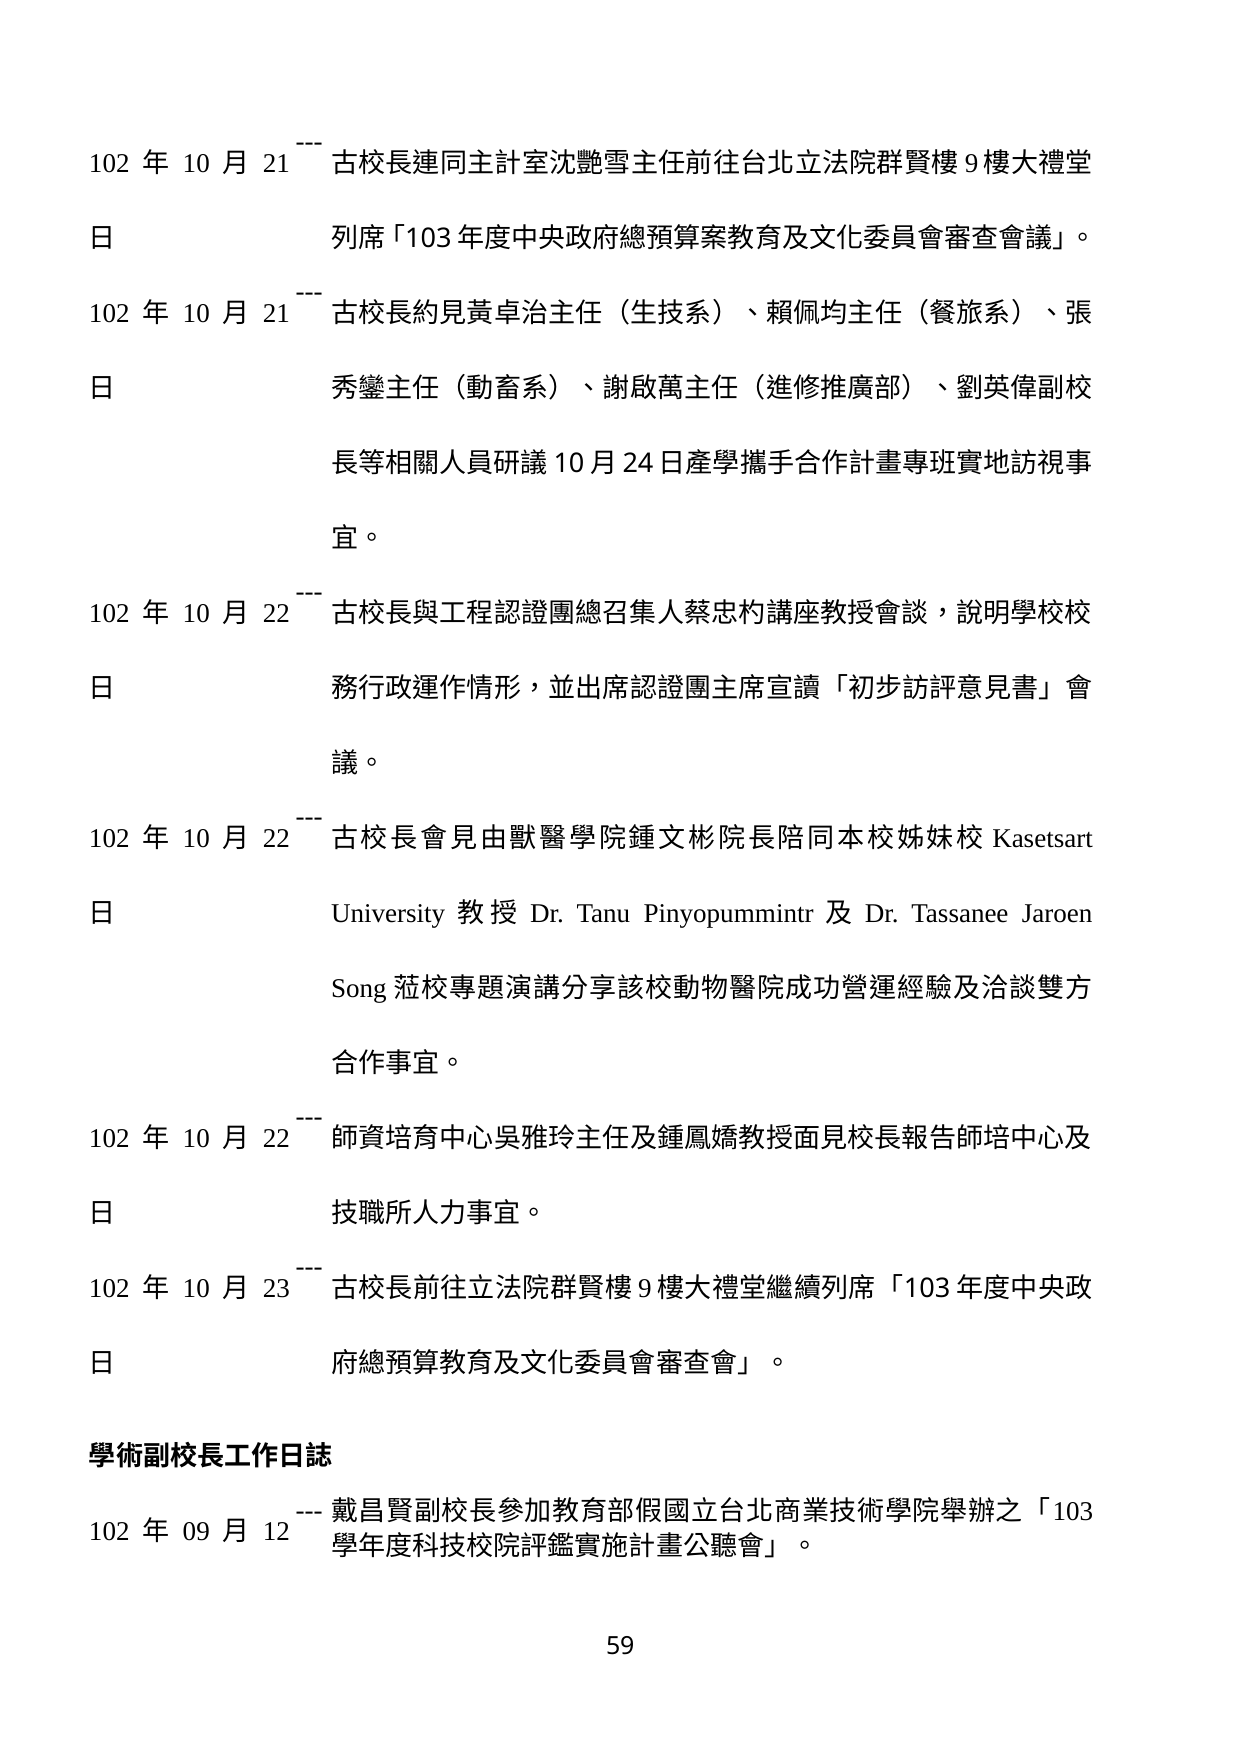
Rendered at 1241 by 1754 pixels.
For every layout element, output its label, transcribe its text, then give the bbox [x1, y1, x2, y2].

table_cell 古校長前往立法院群賢樓9樓大禮堂繼續列席「103年度中央政府總預算教育及文化委員會審查會」。 [328, 1248, 1096, 1398]
table_cell 102年10月21日 [86, 123, 292, 273]
table_cell 102年10月22日 [86, 798, 292, 1098]
table_cell 師資培育中心吳雅玲主任及鍾鳳嬌教授面見校長報告師培中心及技職所人力事宜。 [328, 1098, 1096, 1248]
table_cell 102年10月21日 [86, 273, 292, 573]
table_cell --- [293, 1098, 328, 1248]
table_cell --- [293, 123, 328, 273]
table_cell --- [293, 273, 328, 573]
table_cell 102年10月22日 [86, 573, 292, 798]
table_cell 古校長會見由獸醫學院鍾文彬院長陪同本校姊妹校Kasetsart University教授Dr. Tanu Pinyopummintr及Dr. Tassanee Jaroen Song蒞校專題演講分享該校動物醫院成功營運經驗及洽談雙方合作事宜。 [328, 798, 1096, 1098]
table_cell --- [293, 1248, 328, 1398]
table_cell 古校長與工程認證團總召集人蔡忠杓講座教授會談，說明學校校務行政運作情形，並出席認證團主席宣讀「初步訪評意見書」會議。 [328, 573, 1096, 798]
table_cell 戴昌賢副校長參加教育部假國立台北商業技術學院舉辦之「103學年度科技校院評鑑實施計畫公聽會」。 [328, 1492, 1096, 1567]
table_cell --- [293, 1492, 328, 1567]
table_cell --- [293, 573, 328, 798]
table_cell 學術副校長工作日誌 [86, 1398, 1096, 1492]
table_cell 102年10月22日 [86, 1098, 292, 1248]
table_cell 古校長連同主計室沈艷雪主任前往台北立法院群賢樓9樓大禮堂列席「103年度中央政府總預算案教育及文化委員會審查會議」。 [328, 123, 1096, 273]
table_cell 古校長約見黃卓治主任（生技系）、賴佩均主任（餐旅系）、張秀鑾主任（動畜系）、謝啟萬主任（進修推廣部）、劉英偉副校長等相關人員研議10月24日產學攜手合作計畫專班實地訪視事宜。 [328, 273, 1096, 573]
table_cell 102年09月12 [86, 1492, 292, 1567]
table_cell --- [293, 798, 328, 1098]
table_cell 102年10月23日 [86, 1248, 292, 1398]
